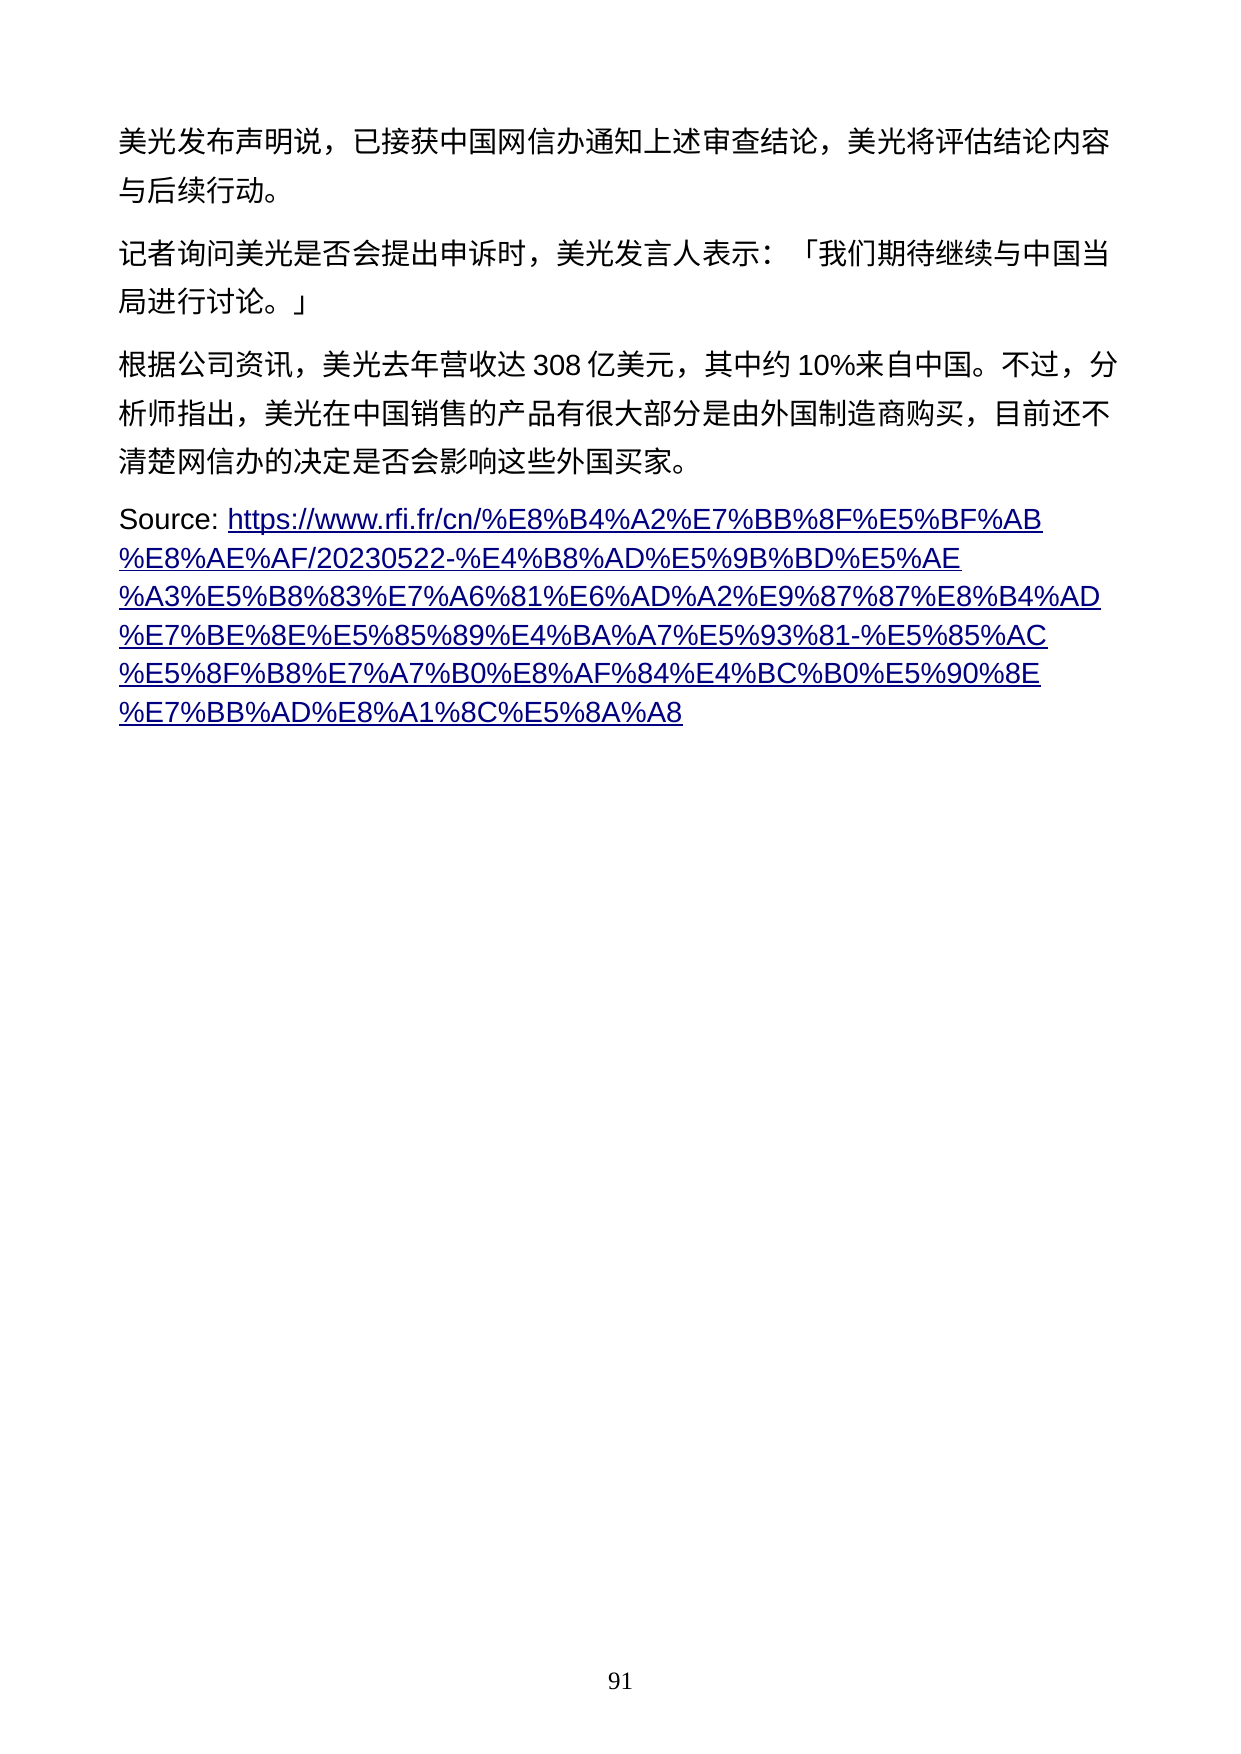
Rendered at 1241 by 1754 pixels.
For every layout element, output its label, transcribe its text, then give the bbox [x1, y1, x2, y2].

text Source: https://www.rfi.fr/cn/%E8%B4%A2%E7%BB%8F%E5%BF%AB%E8%AE%AF/20230522-%E4%B8%AD%E5%9B%BD%E5%AE%A3%E5%B8%83%E7%A6%81%E6%AD%A2%E9%87%87%E8%B4%AD%E7%BE%8E%E5%85%89%E4%BA%A7%E5%93%81-%E5%85%AC%E5%8F%B8%E7%A7%B0%E8%AF%84%E4%BC%B0%E5%90%8E%E7%BB%AD%E8%A1%8C%E5%8A%A8 [118, 502, 1122, 728]
text 根据公司资讯，美光去年营收达308亿美元，其中约10%来自中国。不过，分析师指出，美光在中国销售的产品有很大部分是由外国制造商购买，目前还不清楚网信办的决定是否会影响这些外国买家。 [118, 342, 1122, 481]
text 记者询问美光是否会提出申诉时，美光发言人表示：「我们期待继续与中国当局进行讨论。」 [118, 230, 1122, 321]
text 美光发布声明说，已接获中国网信办通知上述审查结论，美光将评估结论内容与后续行动。 [118, 118, 1122, 209]
